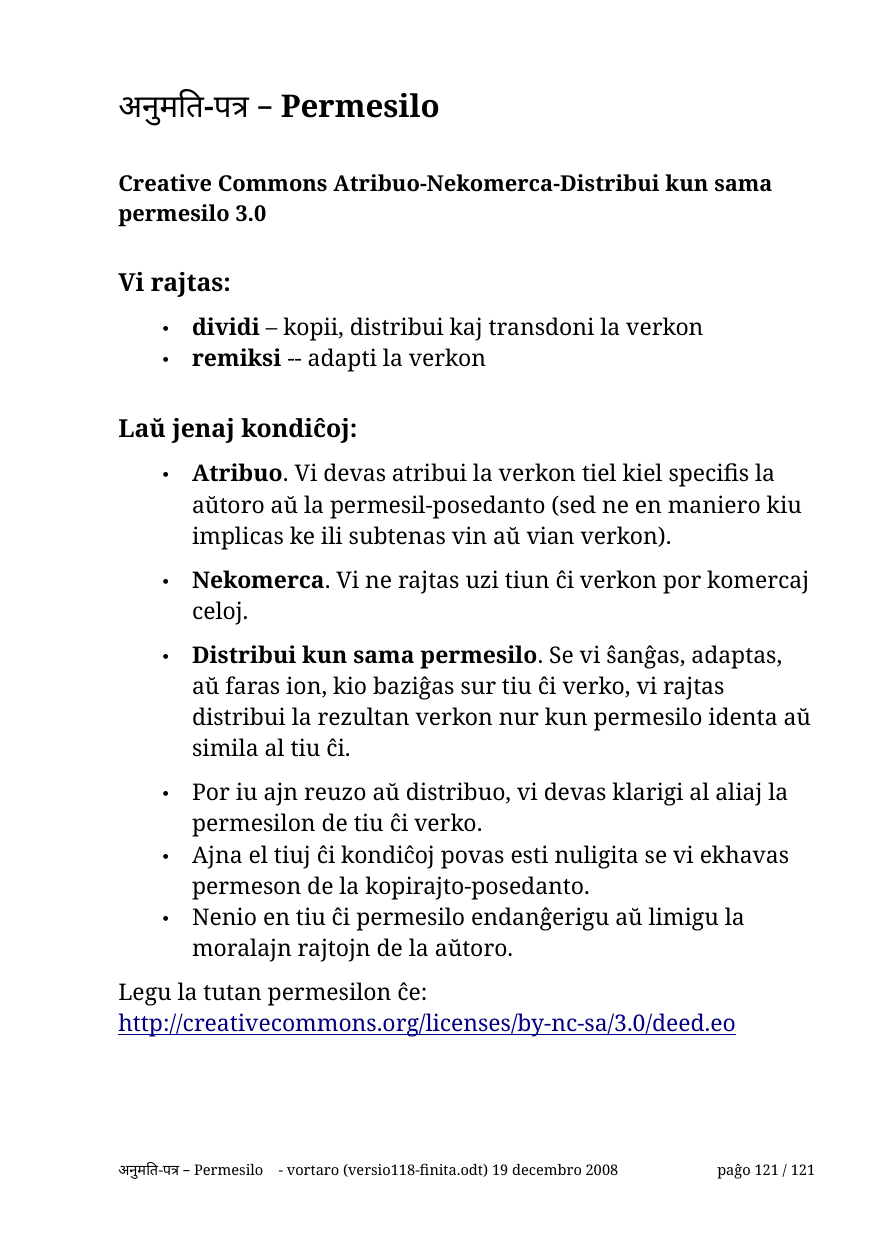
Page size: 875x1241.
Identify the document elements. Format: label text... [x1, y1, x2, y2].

list Distribui kun sama permesilo. Se vi ŝanĝas, adaptas, aŭ faras ion, kio baziĝas sur tiu ĉi verko, vi rajtas distribui la rezultan verkon nur kun permesilo identa aŭ simila al tiu ĉi. [162, 638, 815, 763]
list Ajna el tiuj ĉi kondiĉoj povas esti nuligita se vi ekhavas permeson de la kopirajto-posedanto. [162, 838, 815, 901]
subtitle अनुमति-पत्र – Permesilo [118, 84, 815, 130]
list remiksi -- adapti la verkon [162, 342, 815, 373]
list Nekomerca. Vi ne rajtas uzi tiun ĉi verkon por komercaj celoj. [162, 563, 815, 626]
subtitle Laŭ jenaj kondiĉoj: [118, 411, 815, 445]
subtitle Creative Commons Atribuo-Nekomerca-Distribui kun sama permesilo 3.0 [118, 168, 815, 227]
subtitle Vi rajtas: [118, 265, 815, 298]
text Legu la tutan permesilon ĉe: http://creativecommons.org/licenses/by-nc-sa/3.0/deed.eo [118, 976, 815, 1038]
list Por iu ajn reuzo aŭ distribuo, vi devas klarigi al aliaj la permesilon de tiu ĉi verko. [162, 776, 815, 838]
list Nenio en tiu ĉi permesilo endanĝerigu aŭ limigu la moralajn rajtojn de la aŭtoro. [162, 901, 815, 963]
list Atribuo. Vi devas atribui la verkon tiel kiel specifis la aŭtoro aŭ la permesil-posedanto (sed ne en maniero kiu implicas ke ili subtenas vin aŭ vian verkon). [162, 457, 815, 551]
list dividi – kopii, distribui kaj transdoni la verkon [162, 311, 815, 342]
